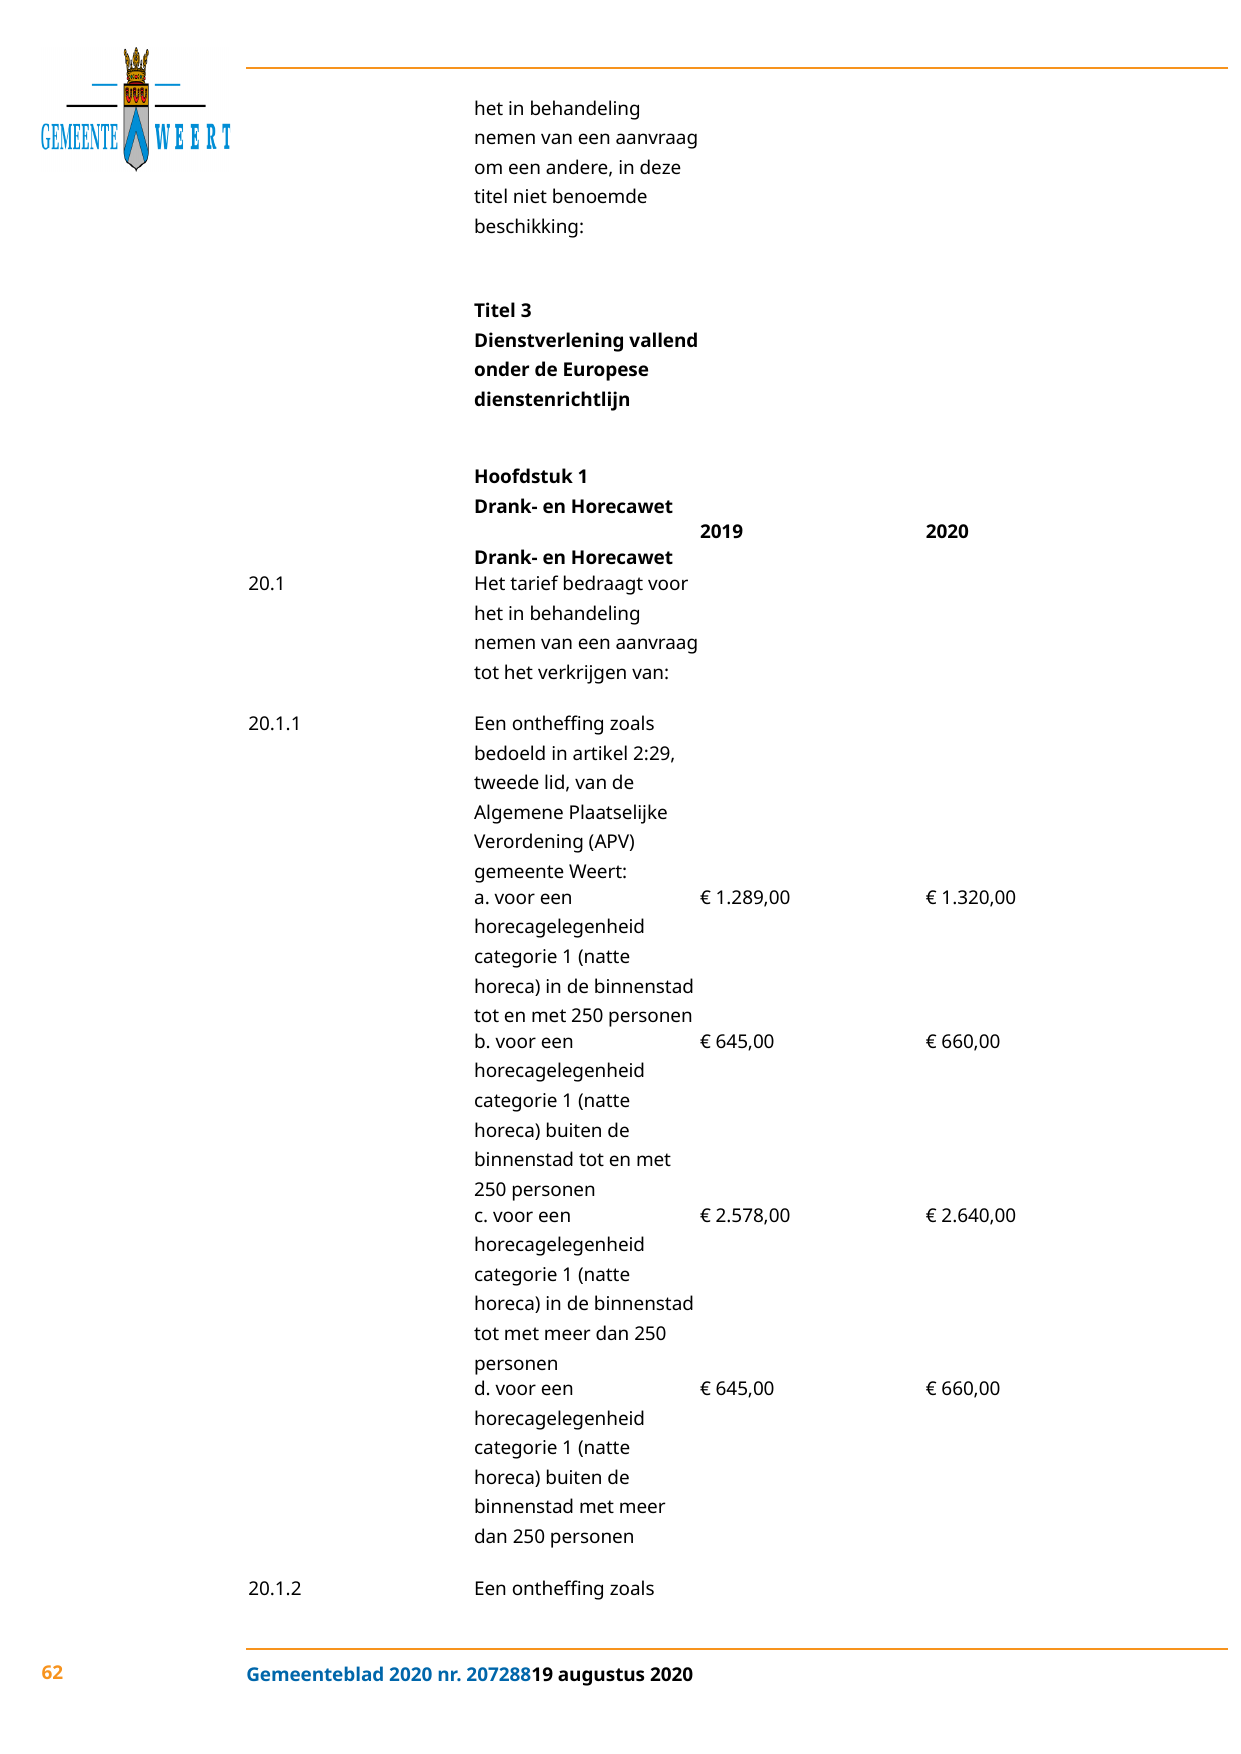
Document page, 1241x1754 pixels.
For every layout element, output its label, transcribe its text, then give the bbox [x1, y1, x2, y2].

table_header [700, 298, 926, 412]
table_cell [248, 1549, 474, 1575]
table_cell [700, 1549, 926, 1575]
table_cell [926, 570, 1152, 685]
table_cell [926, 239, 1152, 264]
table_cell [248, 412, 474, 438]
table_cell [474, 239, 700, 264]
table_cell € 645,00 [700, 1375, 926, 1549]
table_cell [926, 95, 1152, 239]
table_cell [700, 438, 926, 463]
table_cell [700, 570, 926, 685]
table_cell a. voor een horecagelegenheid categorie 1 (natte horeca) in de binnenstad tot en met 250 personen [474, 884, 700, 1028]
table_cell [926, 710, 1152, 884]
table_cell c. voor een horecagelegenheid categorie 1 (natte horeca) in de binnenstad tot met meer dan 250 personen [474, 1202, 700, 1375]
picture [41, 47, 231, 172]
table_cell [700, 710, 926, 884]
table_cell [248, 519, 474, 544]
table_cell € 1.320,00 [926, 884, 1152, 1028]
table_cell [248, 1375, 474, 1549]
table_cell [474, 412, 700, 438]
table_cell [926, 412, 1152, 438]
table_cell [926, 1575, 1152, 1601]
table_cell [248, 884, 474, 1028]
table_cell [700, 685, 926, 710]
table_cell [248, 95, 474, 239]
table_cell [248, 1202, 474, 1375]
table_cell [248, 1028, 474, 1202]
table_header Titel 3 Dienstverlening vallend onder de Europese dienstenrichtlijn [474, 298, 700, 412]
table_cell [474, 438, 700, 463]
table_cell € 660,00 [926, 1375, 1152, 1549]
table_cell 2019 [700, 519, 926, 544]
table_cell [700, 464, 926, 519]
table_cell [926, 1549, 1152, 1575]
table_cell [700, 95, 926, 239]
table_cell [700, 1575, 926, 1601]
table_cell [248, 545, 474, 570]
table_cell € 645,00 [700, 1028, 926, 1202]
table_cell Een ontheffing zoals bedoeld in artikel 2:29, tweede lid, van de Algemene Plaatselijke Verordening (APV) gemeente Weert: [474, 710, 700, 884]
table_cell [248, 464, 474, 519]
table_cell € 1.289,00 [700, 884, 926, 1028]
table_cell [700, 239, 926, 264]
table_cell [700, 412, 926, 438]
table_cell [926, 438, 1152, 463]
table_cell [248, 438, 474, 463]
table_cell € 660,00 [926, 1028, 1152, 1202]
table_cell [926, 685, 1152, 710]
table_cell € 2.578,00 [700, 1202, 926, 1375]
table_cell € 2.640,00 [926, 1202, 1152, 1375]
table_cell [474, 685, 700, 710]
table_cell [248, 239, 474, 264]
table_cell 2020 [926, 519, 1152, 544]
table_cell [474, 1549, 700, 1575]
table_header [926, 298, 1152, 412]
table_cell Drank- en Horecawet [474, 545, 700, 570]
table_cell Het tarief bedraagt voor het in behandeling nemen van een aanvraag tot het verkrijgen van: [474, 570, 700, 685]
table_cell Een ontheffing zoals [474, 1575, 700, 1601]
table_cell Hoofdstuk 1 Drank- en Horecawet [474, 464, 700, 519]
table_cell 20.1.2 [248, 1575, 474, 1601]
table_cell 20.1.1 [248, 710, 474, 884]
table_cell het in behandeling nemen van een aanvraag om een andere, in deze titel niet benoemde beschikking: [474, 95, 700, 239]
table_cell [700, 545, 926, 570]
table_header [248, 298, 474, 412]
table_cell 20.1 [248, 570, 474, 685]
table_cell d. voor een horecagelegenheid categorie 1 (natte horeca) buiten de binnenstad met meer dan 250 personen [474, 1375, 700, 1549]
table_cell [248, 685, 474, 710]
table_cell b. voor een horecagelegenheid categorie 1 (natte horeca) buiten de binnenstad tot en met 250 personen [474, 1028, 700, 1202]
table_cell [926, 464, 1152, 519]
table_cell [474, 519, 700, 544]
table_cell [926, 545, 1152, 570]
